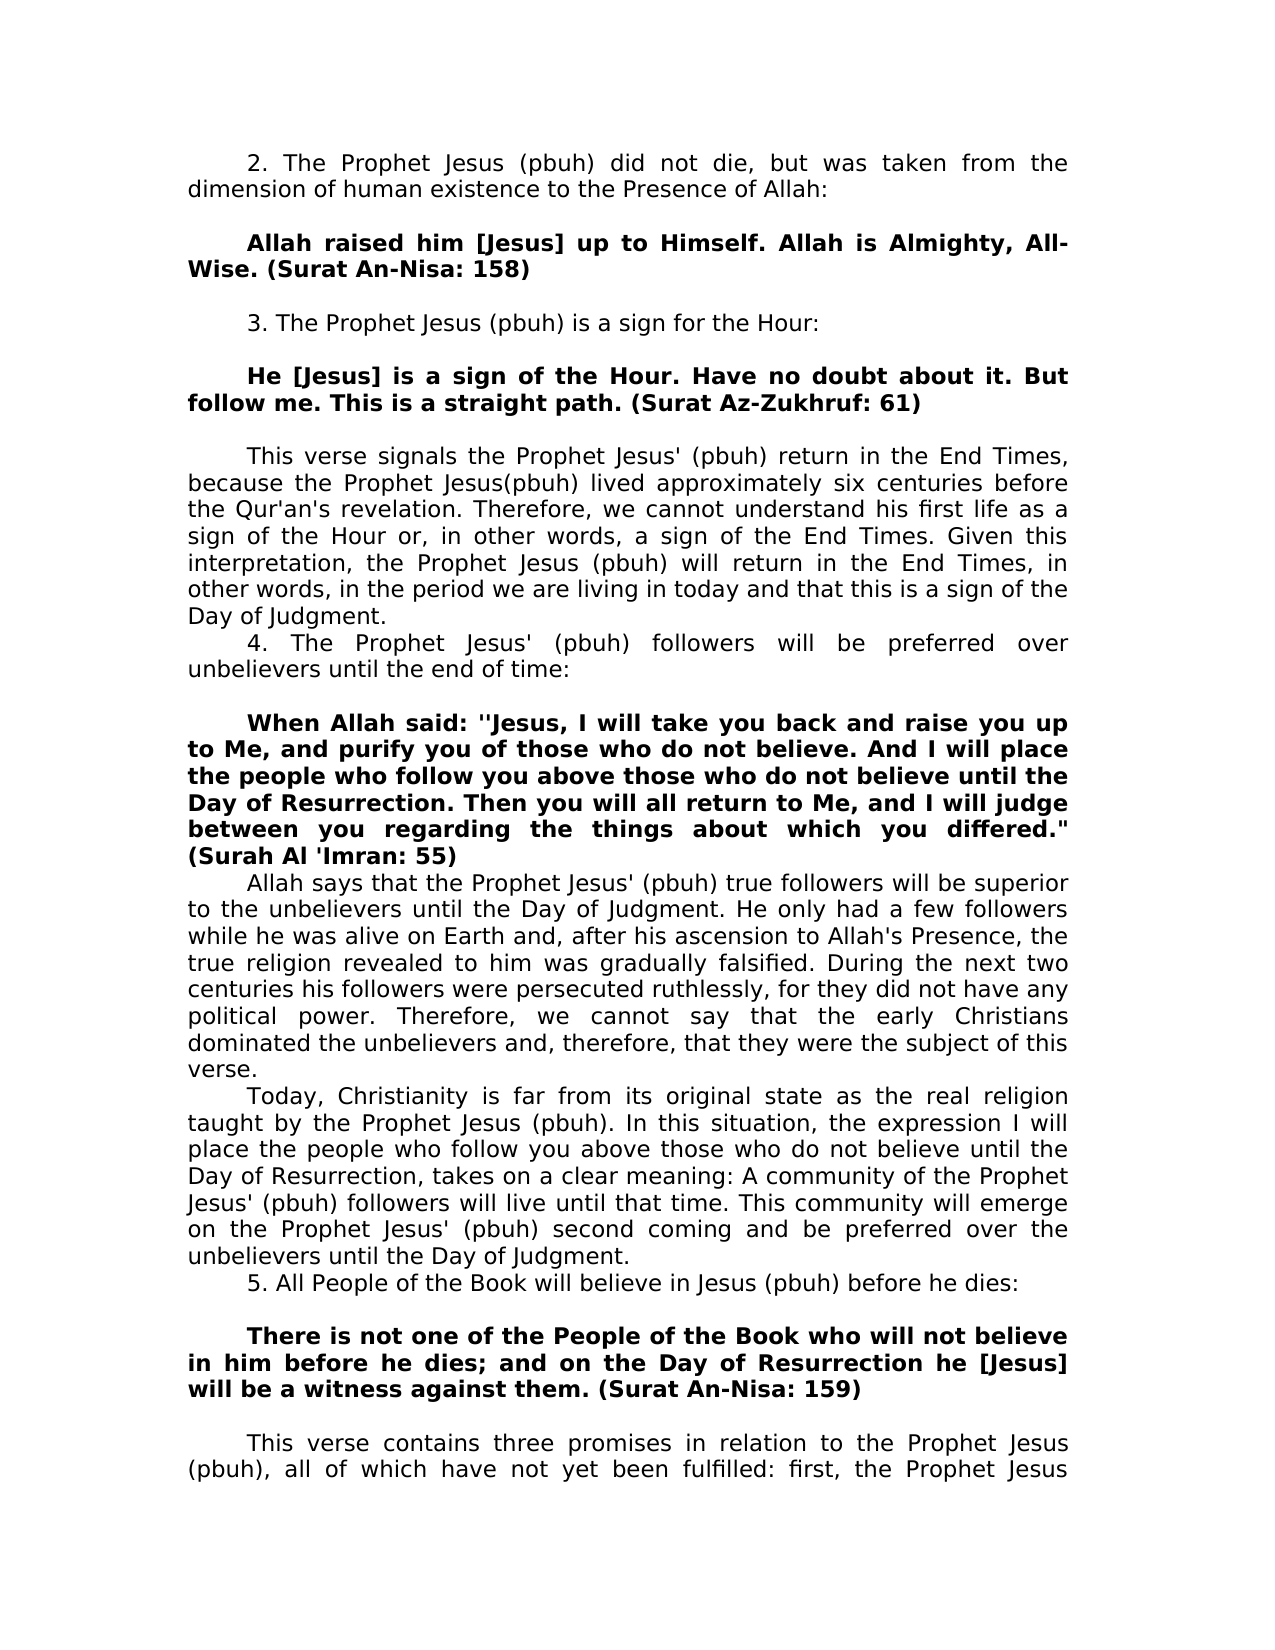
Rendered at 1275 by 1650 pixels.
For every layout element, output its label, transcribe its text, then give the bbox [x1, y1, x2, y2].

text This verse signals the Prophet Jesus' (pbuh) return in the End Times, because the Prophet Jesus(pbuh) lived approximately six centuries before the Qur'an's revelation. Therefore, we cannot understand his first life as a sign of the Hour or, in other words, a sign of the End Times. Given this interpretation, the Prophet Jesus (pbuh) will return in the End Times, in other words, in the period we are living in today and that this is a sign of the Day of Judgment. [187, 443, 1070, 630]
text 2. The Prophet Jesus (pbuh) did not die, but was taken from the dimension of human existence to the Presence of Allah: [187, 150, 1070, 203]
text Today, Christianity is far from its original state as the real religion taught by the Prophet Jesus (pbuh). In this situation, the expression I will place the people who follow you above those who do not believe until the Day of Resurrection, takes on a clear meaning: A community of the Prophet Jesus' (pbuh) followers will live until that time. This community will emerge on the Prophet Jesus' (pbuh) second coming and be preferred over the unbelievers until the Day of Judgment. [187, 1083, 1070, 1270]
text He [Jesus] is a sign of the Hour. Have no doubt about it. But follow me. This is a straight path. (Surat Az-Zukhruf: 61) [187, 363, 1070, 417]
text 4. The Prophet Jesus' (pbuh) followers will be preferred over unbelievers until the end of time: [187, 630, 1070, 683]
text 3. The Prophet Jesus (pbuh) is a sign for the Hour: [187, 310, 1070, 337]
text Allah says that the Prophet Jesus' (pbuh) true followers will be superior to the unbelievers until the Day of Judgment. He only had a few followers while he was alive on Earth and, after his ascension to Allah's Presence, the true religion revealed to him was gradually falsified. During the next two centuries his followers were persecuted ruthlessly, for they did not have any political power. Therefore, we cannot say that the early Christians dominated the unbelievers and, therefore, that they were the subject of this verse. [187, 870, 1070, 1083]
text This verse contains three promises in relation to the Prophet Jesus (pbuh), all of which have not yet been fulfilled: first, the Prophet Jesus [187, 1430, 1070, 1483]
text There is not one of the People of the Book who will not believe in him before he dies; and on the Day of Resurrection he [Jesus] will be a witness against them. (Surat An-Nisa: 159) [187, 1323, 1070, 1403]
text When Allah said: ''Jesus, I will take you back and raise you up to Me, and purify you of those who do not believe. And I will place the people who follow you above those who do not believe until the Day of Resurrection. Then you will all return to Me, and I will judge between you regarding the things about which you differed." (Surah Al 'Imran: 55) [187, 710, 1070, 870]
text Allah raised him [Jesus] up to Himself. Allah is Almighty, All-Wise. (Surat An-Nisa: 158) [187, 230, 1070, 283]
text 5. All People of the Book will believe in Jesus (pbuh) before he dies: [187, 1270, 1070, 1297]
